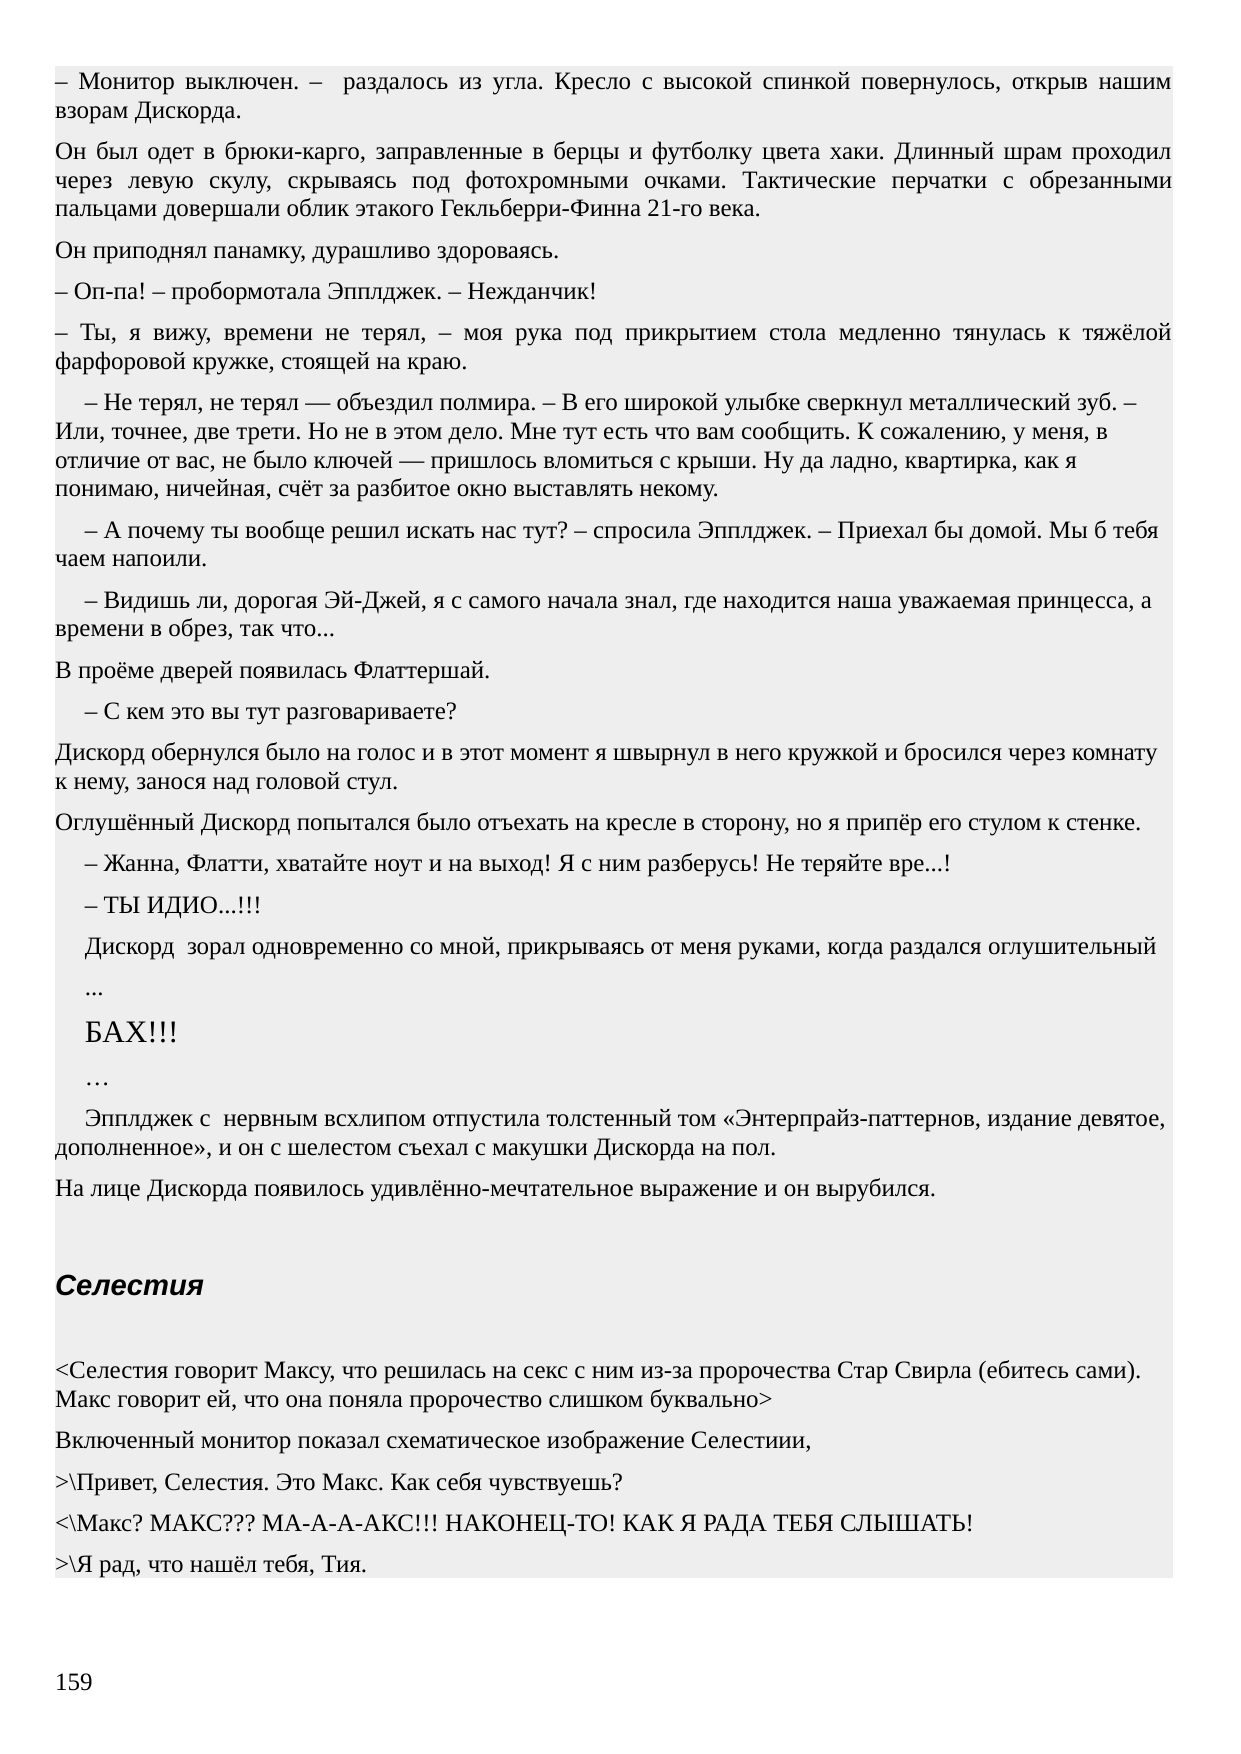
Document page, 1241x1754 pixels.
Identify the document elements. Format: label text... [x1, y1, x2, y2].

text Он был одет в брюки-карго, заправленные в берцы и футболку цвета хаки. Длинный шрам проходил через левую скулу, скрываясь под фотохромными очками. Тактические перчатки с обрезанными пальцами довершали облик этакого Гекльберри-Финна 21-го века. [55, 136, 1173, 222]
text … [55, 1062, 1173, 1091]
text Оглушённый Дискорд попытался было отъехать на кресле в сторону, но я припёр его стулом к стенке. [55, 807, 1173, 836]
text – ТЫ ИДИО...!!! [55, 890, 1173, 918]
text >\Я рад, что нашёл тебя, Тия. [55, 1549, 1173, 1578]
text – А почему ты вообще решил искать нас тут? – спросила Эпплджек. – Приехал бы домой. Мы б тебя чаем напоили. [55, 515, 1173, 572]
text В проёме дверей появилась Флаттершай. [55, 655, 1173, 683]
text – Не терял, не терял — объездил полмира. – В его широкой улыбке сверкнул металлический зуб. – Или, точнее, две трети. Но не в этом дело. Мне тут есть что вам сообщить. К сожалению, у меня, в отличие от вас, не было ключей — пришлось вломиться с крыши. Ну да ладно, квартирка, как я понимаю, ничейная, счёт за разбитое окно выставлять некому. [55, 387, 1173, 502]
text – С кем это вы тут разговариваете? [55, 696, 1173, 725]
text <Селестия говорит Максу, что решилась на секс с ним из-за пророчества Стар Свирла (ебитесь сами). Макс говорит ей, что она поняла пророчество слишком буквально> [55, 1356, 1173, 1413]
text ... [55, 972, 1173, 1001]
text Дискорд зорал одновременно со мной, прикрываясь от меня руками, когда раздался оглушительный [55, 931, 1173, 960]
text <\Макс? МАКС??? МА-А-А-АКС!!! НАКОНЕЦ-ТО! КАК Я РАДА ТЕБЯ СЛЫШАТЬ! [55, 1508, 1173, 1537]
list Дискорд обернулся было на голос и в этот момент я швырнул в него кружкой и бросился через комнату к нему, занося над головой стул. [55, 737, 1173, 795]
text Эпплджек с нервным всхлипом отпустила толстенный том «Энтерпрайз-паттернов, издание девятое, дополненное», и он с шелестом съехал с макушки Дискорда на пол. [55, 1103, 1173, 1161]
text Включенный монитор показал схематическое изображение Селестиии, [55, 1426, 1173, 1454]
text >\Привет, Селестия. Это Макс. Как себя чувствуешь? [55, 1467, 1173, 1496]
text БАХ!!! [55, 1013, 1173, 1049]
text Он приподнял панамку, дурашливо здороваясь. [55, 235, 1173, 263]
text – Оп-па! – пробормотала Эпплджек. – Нежданчик! [55, 276, 1173, 305]
text – Монитор выключен. – раздалось из угла. Кресло с высокой спинкой повернулось, открыв нашим взорам Дискорда. [55, 66, 1173, 123]
text – Жанна, Флатти, хватайте ноут и на выход! Я с ним разберусь! Не теряйте вре...! [55, 848, 1173, 877]
text – Видишь ли, дорогая Эй-Джей, я с самого начала знал, где находится наша уважаемая принцесса, а времени в обрез, так что... [55, 585, 1173, 642]
text На лице Дискорда появилось удивлённо-мечтательное выражение и он вырубился. [55, 1173, 1173, 1202]
subtitle Селестия [55, 1268, 1173, 1302]
text – Ты, я вижу, времени не терял, – моя рука под прикрытием стола медленно тянулась к тяжёлой фарфоровой кружке, стоящей на краю. [55, 317, 1173, 375]
